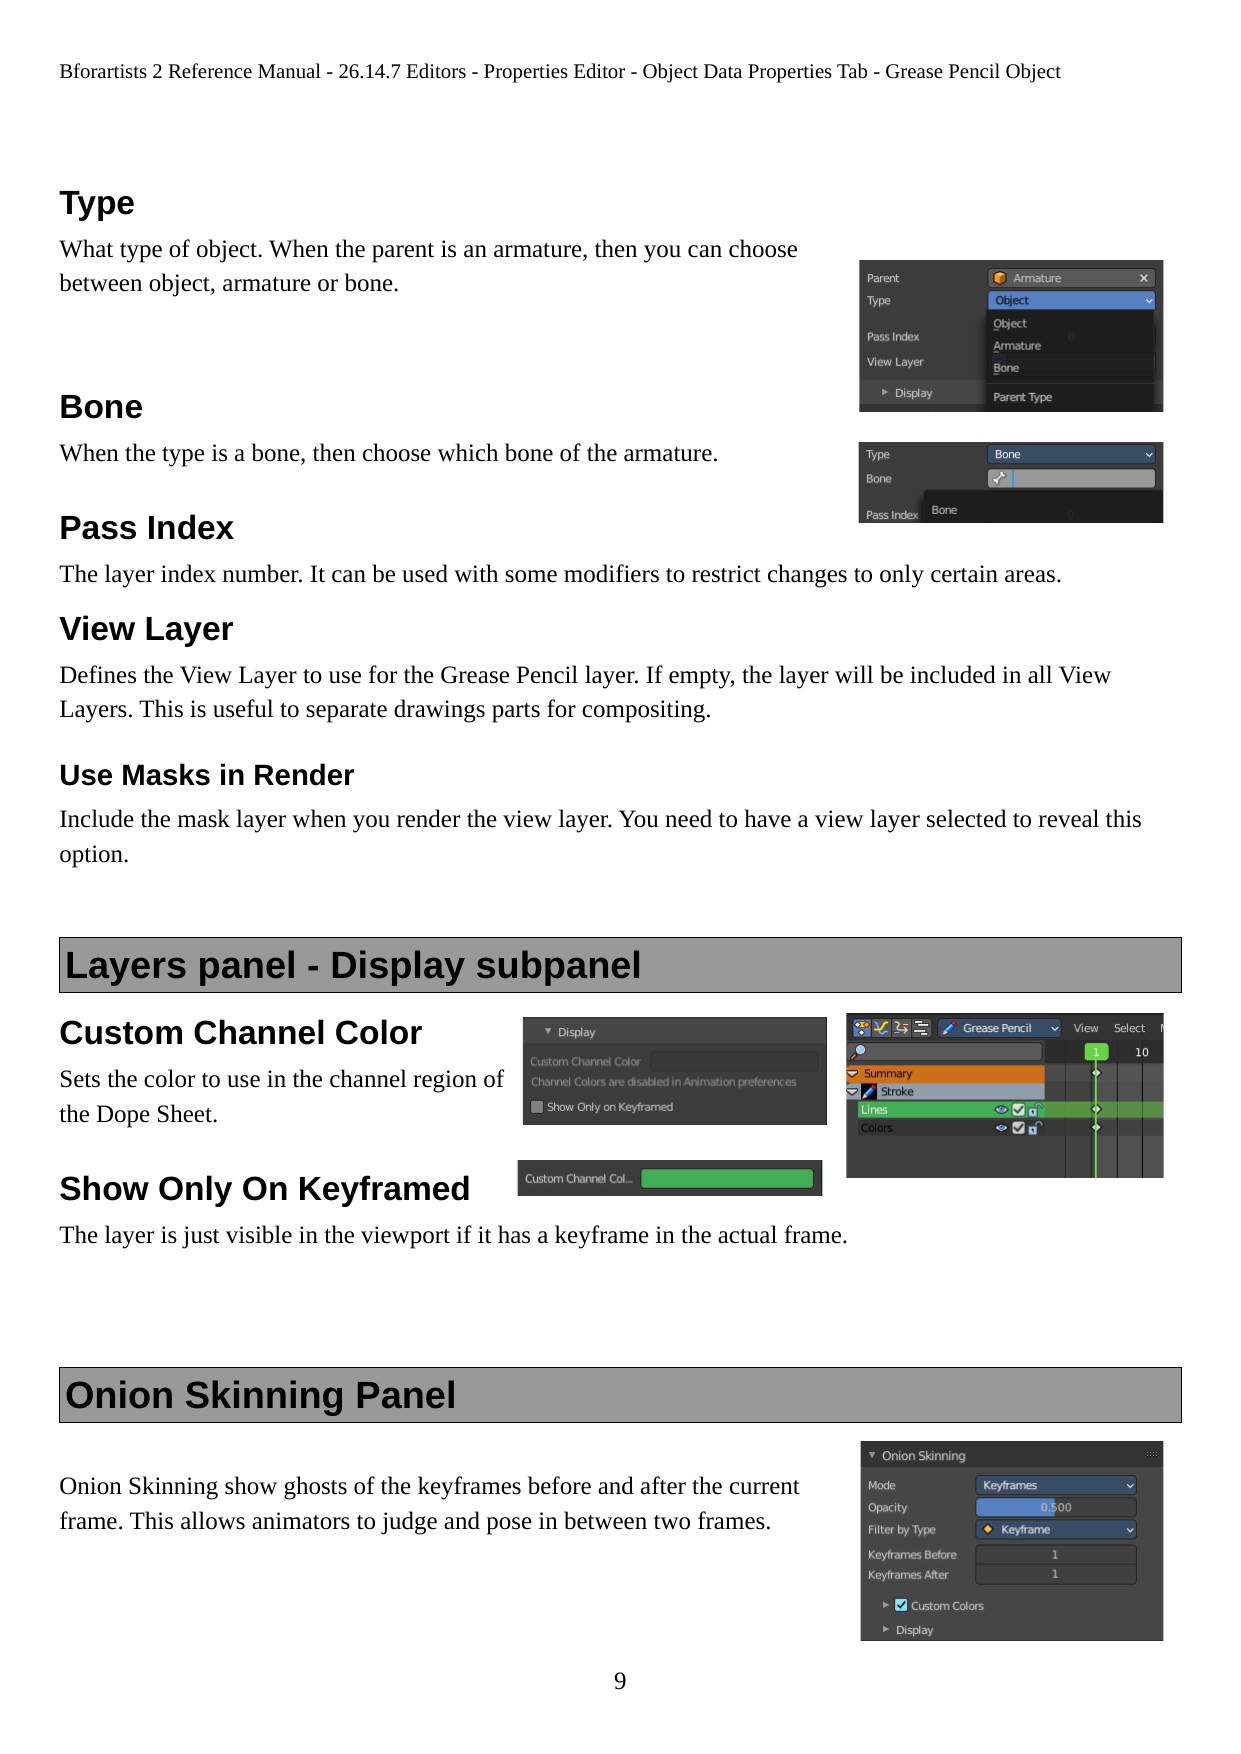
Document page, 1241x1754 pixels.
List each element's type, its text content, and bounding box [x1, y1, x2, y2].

text When the type is a bone, then choose which bone of the armature. [59, 438, 1181, 467]
subtitle Custom Channel Color [59, 1013, 846, 1052]
subtitle Type [59, 182, 1181, 221]
table_header Layers panel - Display subpanel [60, 938, 1181, 992]
table_header Onion Skinning Panel [60, 1368, 1181, 1422]
picture [522, 1017, 827, 1125]
subtitle Bone [59, 387, 1181, 426]
subtitle Show Only On Keyframed [59, 1169, 1181, 1207]
text Sets the color to use in the channel region of the Dope Sheet. [59, 1064, 846, 1127]
picture [846, 1013, 1164, 1178]
picture [860, 1441, 1164, 1641]
subtitle Pass Index [59, 508, 1181, 547]
picture [517, 1160, 823, 1196]
subtitle Use Masks in Render [59, 758, 1181, 792]
subtitle View Layer [59, 609, 1181, 647]
text Onion Skinning show ghosts of the keyframes before and after the current frame. This allows animators to judge and pose in between two frames. [59, 1471, 860, 1534]
text Include the mask layer when you render the view layer. You need to have a view layer selected to reveal this option. [59, 804, 1181, 868]
text The layer is just visible in the viewport if it has a keyframe in the actual frame. [59, 1220, 1181, 1248]
picture [858, 442, 1164, 523]
text The layer index number. It can be used with some modifiers to restrict changes to only certain areas. [59, 559, 1181, 588]
text Defines the View Layer to use for the Grease Pencil layer. If empty, the layer will be included in all View Layers. This is useful to separate drawings parts for compositing. [59, 660, 1181, 723]
text What type of object. When the parent is an armature, then you can choose between object, armature or bone. [59, 234, 1181, 297]
subtitle [1164, 1013, 1181, 1052]
picture [859, 260, 1164, 412]
